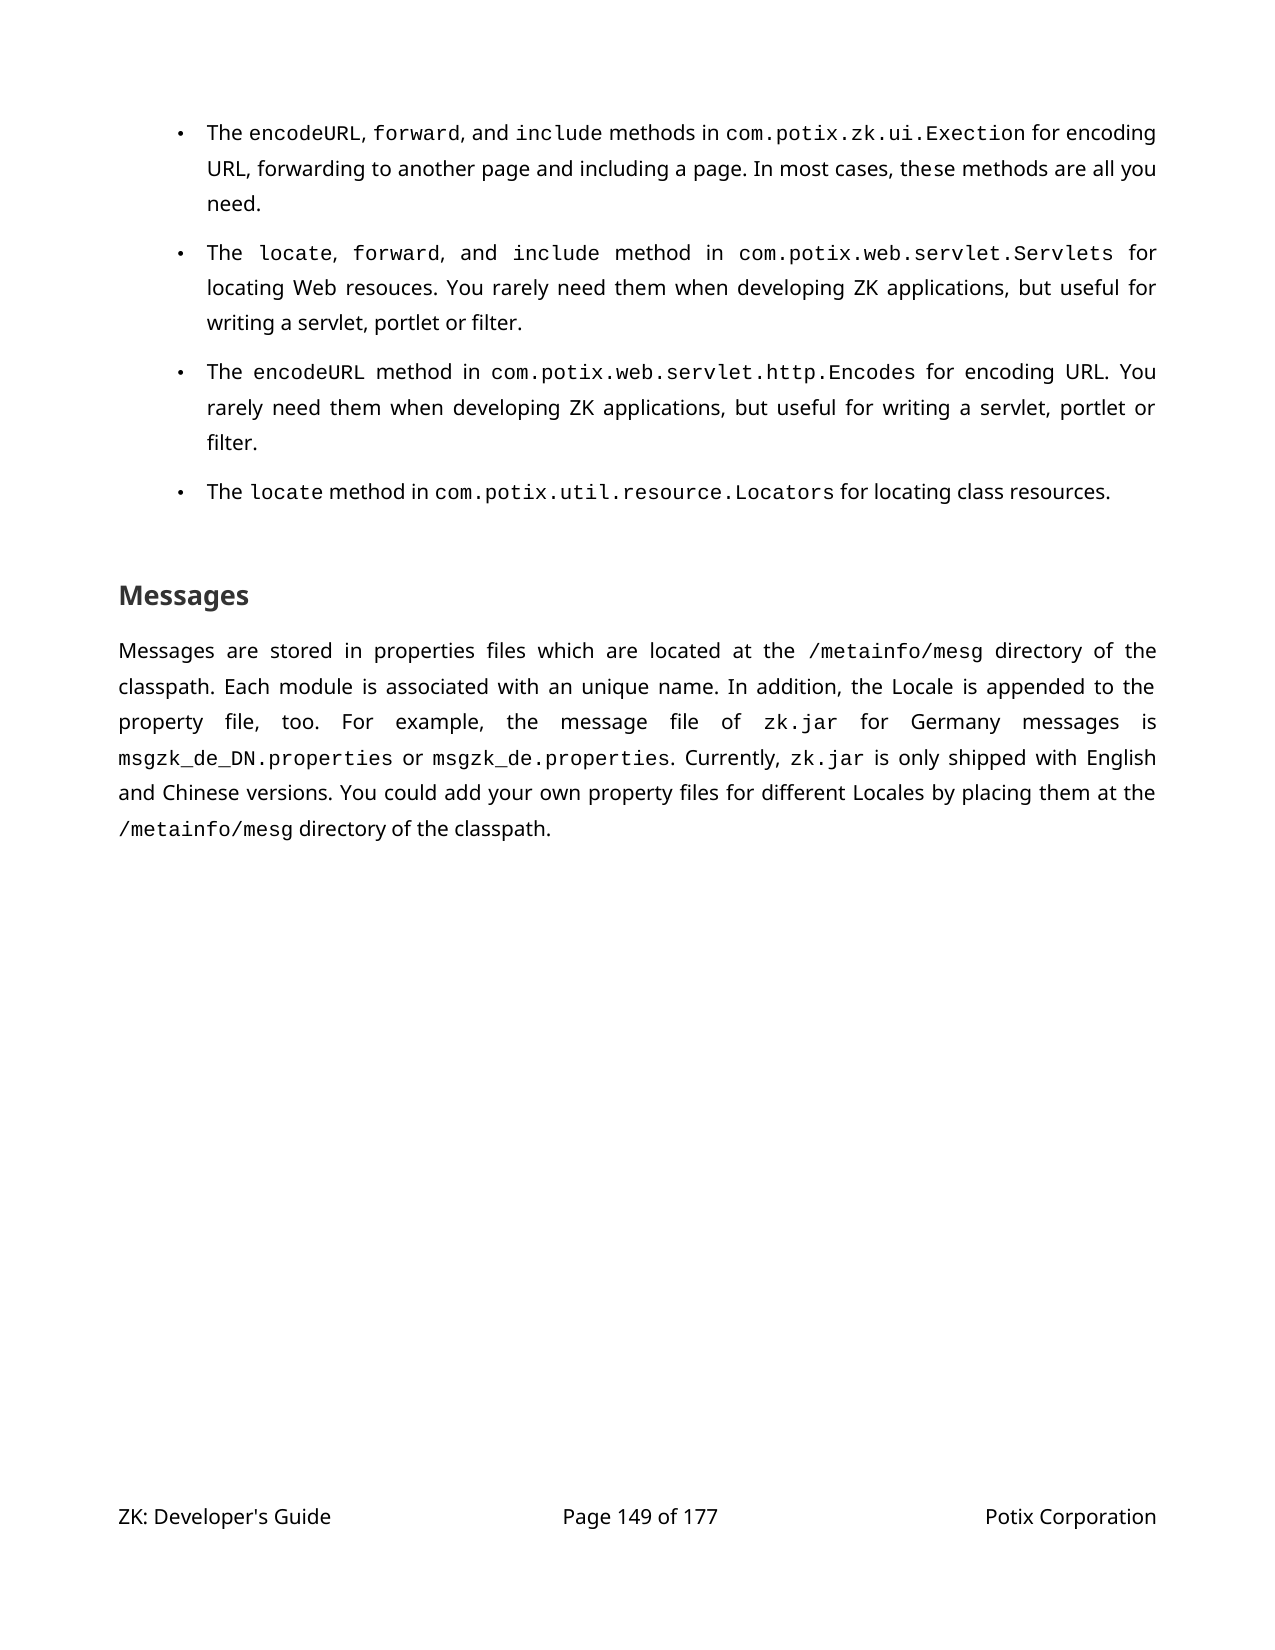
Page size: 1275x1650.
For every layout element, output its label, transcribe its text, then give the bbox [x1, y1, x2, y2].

list The locate, forward, and include method in com.potix.web.servlet.Servlets for locating Web resouces. You rarely need them when developing ZK applications, but useful for writing a servlet, portlet or filter. [177, 238, 1157, 337]
list The encodeURL method in com.potix.web.servlet.http.Encodes for encoding URL. You rarely need them when developing ZK applications, but useful for writing a servlet, portlet or filter. [177, 357, 1157, 456]
list The locate method in com.potix.util.resource.Locators for locating class resources. [177, 477, 1157, 505]
list The encodeURL, forward, and include methods in com.potix.zk.ui.Exection for encoding URL, forwarding to another page and including a page. In most cases, these methods are all you need. [177, 118, 1157, 217]
text Messages are stored in properties files which are located at the /metainfo/mesg directory of the classpath. Each module is associated with an unique name. In addition, the Locale is appended to the property file, too. For example, the message file of zk.jar for Germany messages is msgzk_de_DN.properties or msgzk_de.properties. Currently, zk.jar is only shipped with English and Chinese versions. You could add your own property files for different Locales by placing them at the /metainfo/mesg directory of the classpath. [118, 637, 1157, 842]
subtitle Messages [118, 576, 1157, 613]
